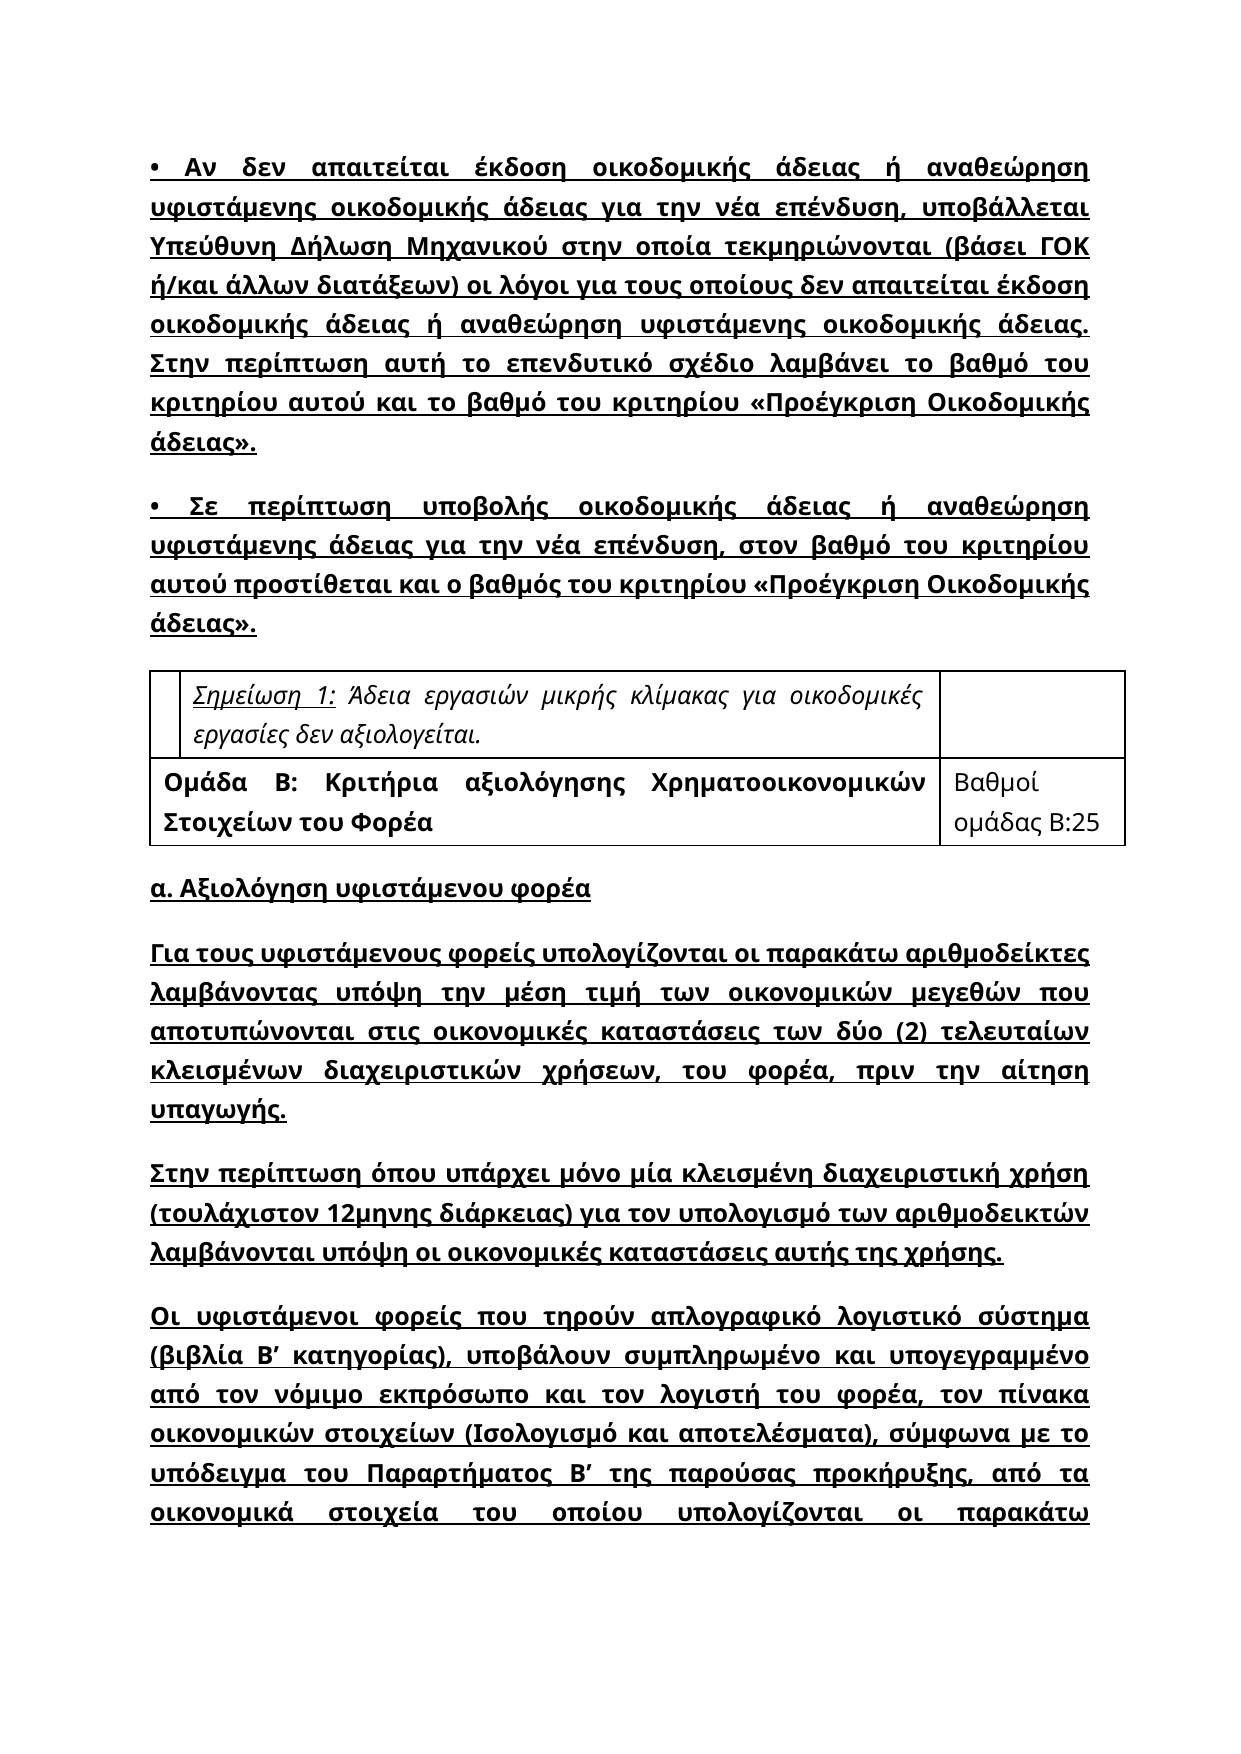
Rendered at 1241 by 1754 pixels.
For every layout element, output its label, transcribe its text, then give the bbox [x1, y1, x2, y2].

text κριτηρίου αυτού και το βαθμό του κριτηρίου «Προέγκριση Οικοδομικής [150, 377, 1090, 414]
text αυτού προστίθεται και ο βαθμός του κριτηρίου «Προέγκριση Οικοδομικής [150, 558, 1090, 596]
table_header [151, 672, 179, 757]
text (τουλάχιστον 12μηνης διάρκειας) για τον υπολογισμό των αριθμοδεικτών [150, 1187, 1090, 1224]
text αποτυπώνονται στις οικονομικές καταστάσεις των δύο (2) τελευταίων [150, 1005, 1090, 1042]
text από τον νόμιμο εκπρόσωπο και τον λογιστή του φορέα, τον πίνακα [150, 1368, 1090, 1406]
text οικονομικά στοιχεία του οποίου υπολογίζονται οι παρακάτω [150, 1486, 1090, 1523]
text υφιστάμενης άδειας για την νέα επένδυση, στον βαθμό του κριτηρίου [150, 519, 1090, 556]
text α. Αξιολόγηση υφιστάμενου φορέα [150, 871, 1090, 905]
text • Σε περίπτωση υποβολής οικοδομικής άδειας ή αναθεώρηση [150, 488, 1090, 517]
text Στην περίπτωση αυτή το επενδυτικό σχέδιο λαμβάνει το βαθμό του [150, 337, 1090, 375]
table_header Σημείωση 1: Άδεια εργασιών μικρής κλίμακας για οικοδομικές εργασίες δεν αξιολογείται. [181, 672, 939, 757]
text λαμβάνονται υπόψη οι οικονομικές καταστάσεις αυτής της χρήσης. [150, 1226, 1090, 1268]
text υπαγωγής. [150, 1083, 1090, 1126]
text Για τους υφιστάμενους φορείς υπολογίζονται οι παρακάτω αριθμοδείκτες [150, 935, 1090, 964]
text οικονομικών στοιχείων (Ισολογισμό και αποτελέσματα), σύμφωνα με το [150, 1408, 1090, 1445]
text οικοδομικής άδειας ή αναθεώρηση υφιστάμενης οικοδομικής άδειας. [150, 298, 1090, 336]
text • Αν δεν απαιτείται έκδοση οικοδομικής άδειας ή αναθεώρηση [150, 150, 1090, 179]
text κλεισμένων διαχειριστικών χρήσεων, του φορέα, πριν την αίτηση [150, 1044, 1090, 1082]
table_header [941, 672, 1124, 757]
text υπόδειγμα του Παραρτήματος Β’ της παρούσας προκήρυξης, από τα [150, 1447, 1090, 1484]
text Οι υφιστάμενοι φορείς που τηρούν απλογραφικό λογιστικό σύστημα [150, 1299, 1090, 1327]
text άδειας». [150, 597, 1090, 640]
text Υπεύθυνη Δήλωση Μηχανικού στην οποία τεκμηριώνονται (βάσει ΓΟΚ [150, 220, 1090, 257]
text Στην περίπτωση όπου υπάρχει μόνο μία κλεισμένη διαχειριστική χρήση [150, 1156, 1090, 1185]
table_cell Βαθμοί ομάδας Β:25 [941, 759, 1124, 844]
table_cell Ομάδα Β: Κριτήρια αξιολόγησης Χρηματοοικονομικών Στοιχείων του Φορέα [151, 759, 939, 844]
text άδειας». [150, 416, 1090, 458]
text λαμβάνοντας υπόψη την μέση τιμή των οικονομικών μεγεθών που [150, 966, 1090, 1003]
text υφιστάμενης οικοδομικής άδειας για την νέα επένδυση, υποβάλλεται [150, 181, 1090, 218]
text (βιβλία Β’ κατηγορίας), υποβάλουν συμπληρωμένο και υπογεγραμμένο [150, 1329, 1090, 1367]
text ή/και άλλων διατάξεων) οι λόγοι για τους οποίους δεν απαιτείται έκδοση [150, 259, 1090, 296]
